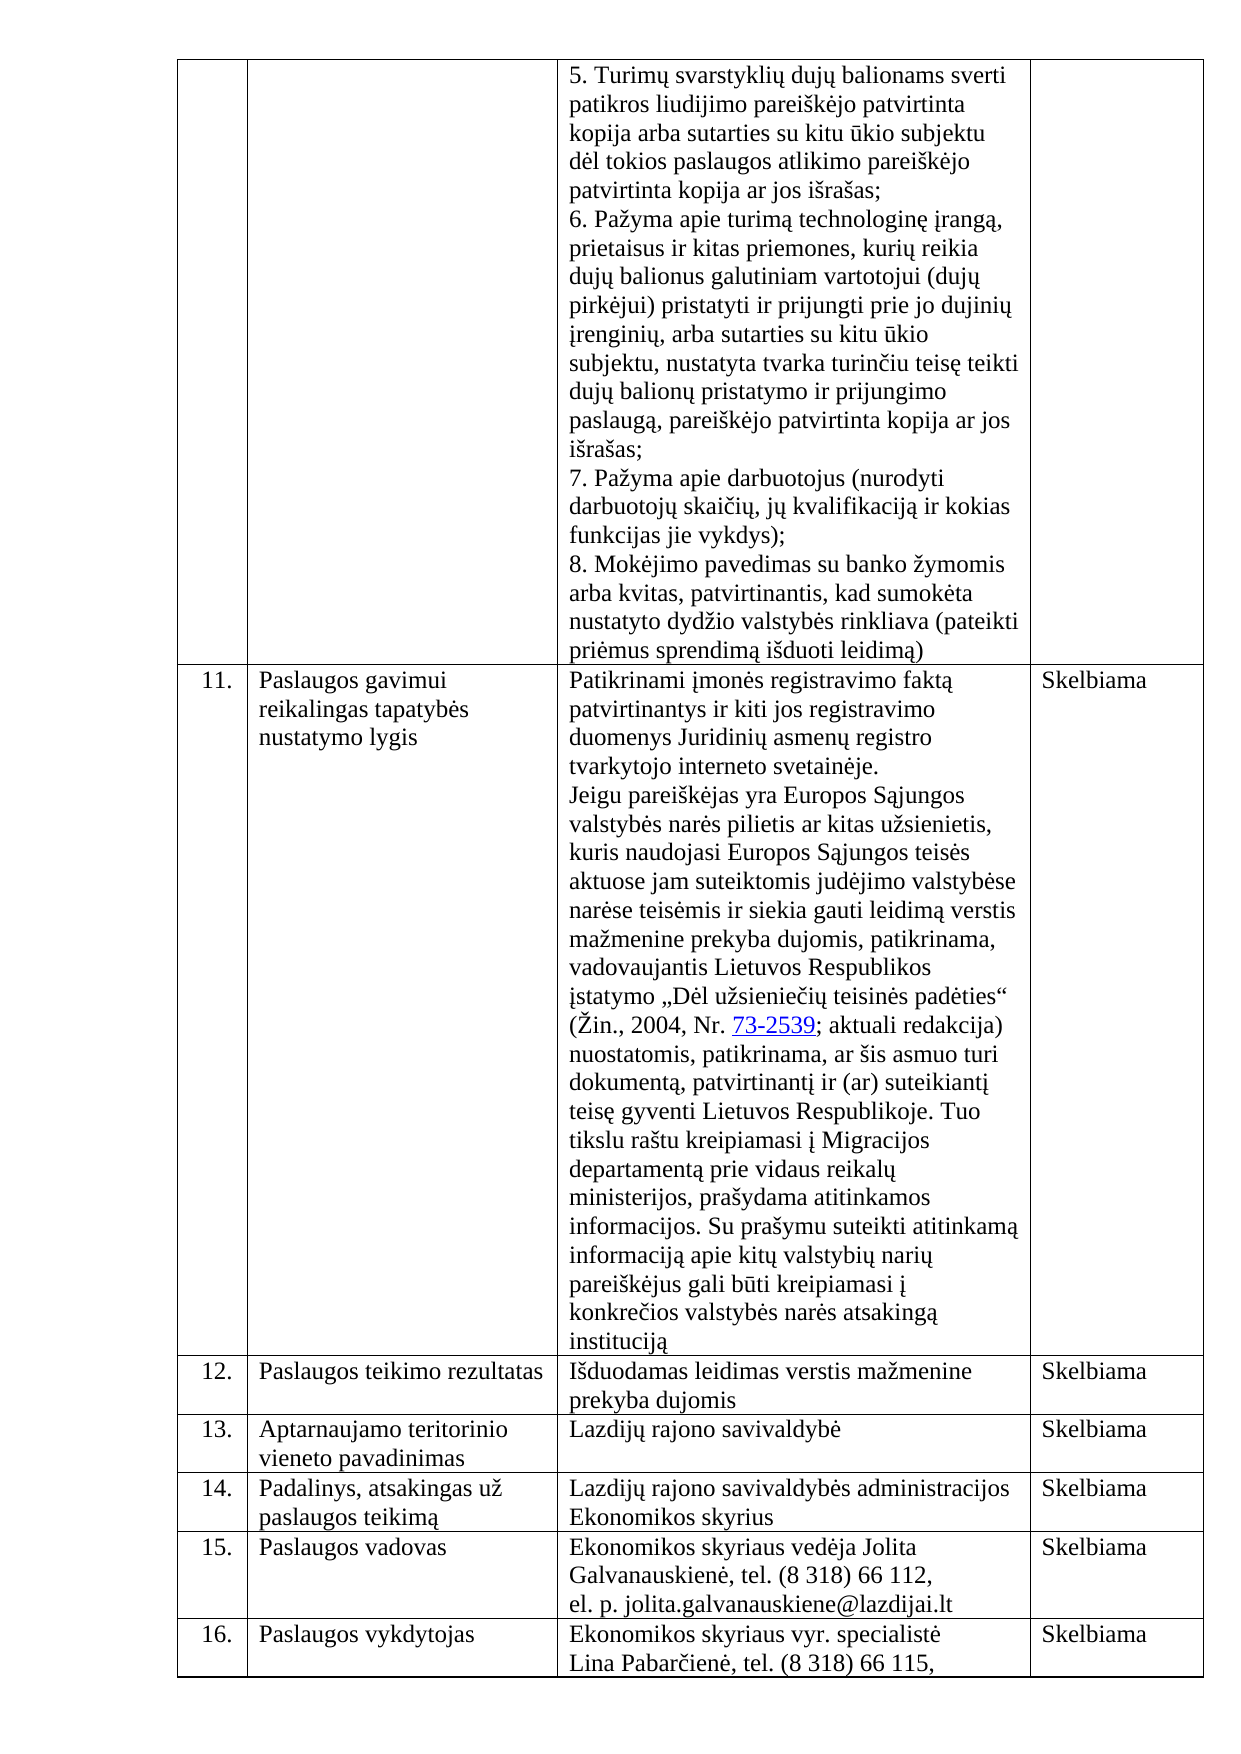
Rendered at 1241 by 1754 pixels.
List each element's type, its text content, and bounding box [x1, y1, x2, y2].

table_cell Paslaugos vykdytojas [248, 1619, 557, 1676]
table_cell Ekonomikos skyriaus vedėja Jolita Galvanauskienė, tel. (8 318) 66 112, el. p. jolita.galvanauskiene@lazdijai.lt [558, 1532, 1030, 1618]
table_cell 15. [178, 1532, 247, 1618]
table_cell Skelbiama [1031, 1619, 1203, 1676]
table_cell [1031, 60, 1203, 664]
table_cell Padalinys, atsakingas už paslaugos teikimą [248, 1473, 557, 1531]
table_cell Aptarnaujamo teritorinio vieneto pavadinimas [248, 1415, 557, 1472]
table_cell Paslaugos teikimo rezultatas [248, 1356, 557, 1413]
table_cell Patikrinami įmonės registravimo faktą patvirtinantys ir kiti jos registravimo duomenys Juridinių asmenų registro tvarkytojo interneto svetainėje. Jeigu pareiškėjas yra Europos Sąjungos valstybės narės pilietis ar kitas užsienietis, kuris naudojasi Europos Sąjungos teisės aktuose jam suteiktomis judėjimo valstybėse narėse teisėmis ir siekia gauti leidimą verstis mažmenine prekyba dujomis, patikrinama, vadovaujantis Lietuvos Respublikos įstatymo „Dėl užsieniečių teisinės padėties“ (Žin., 2004, Nr. 73-2539; aktuali redakcija) nuostatomis, patikrinama, ar šis asmuo turi dokumentą, patvirtinantį ir (ar) suteikiantį teisę gyventi Lietuvos Respublikoje. Tuo tikslu raštu kreipiamasi į Migracijos departamentą prie vidaus reikalų ministerijos, prašydama atitinkamos informacijos. Su prašymu suteikti atitinkamą informaciją apie kitų valstybių narių pareiškėjus gali būti kreipiamasi į konkrečios valstybės narės atsakingą instituciją [558, 665, 1030, 1355]
table_cell Paslaugos vadovas [248, 1532, 557, 1618]
table_cell 5. Turimų svarstyklių dujų balionams sverti patikros liudijimo pareiškėjo patvirtinta kopija arba sutarties su kitu ūkio subjektu dėl tokios paslaugos atlikimo pareiškėjo patvirtinta kopija ar jos išrašas; 6. Pažyma apie turimą technologinę įrangą, prietaisus ir kitas priemones, kurių reikia dujų balionus galutiniam vartotojui (dujų pirkėjui) pristatyti ir prijungti prie jo dujinių įrenginių, arba sutarties su kitu ūkio subjektu, nustatyta tvarka turinčiu teisę teikti dujų balionų pristatymo ir prijungimo paslaugą, pareiškėjo patvirtinta kopija ar jos išrašas; 7. Pažyma apie darbuotojus (nurodyti darbuotojų skaičių, jų kvalifikaciją ir kokias funkcijas jie vykdys); 8. Mokėjimo pavedimas su banko žymomis arba kvitas, patvirtinantis, kad sumokėta nustatyto dydžio valstybės rinkliava (pateikti priėmus sprendimą išduoti leidimą) [558, 60, 1030, 664]
table_cell Skelbiama [1031, 1532, 1203, 1618]
table_cell Skelbiama [1031, 1356, 1203, 1413]
table_cell 11. [178, 665, 247, 1355]
table_cell Išduodamas leidimas verstis mažmenine prekyba dujomis [558, 1356, 1030, 1413]
table_cell 14. [178, 1473, 247, 1531]
table_cell Skelbiama [1031, 1415, 1203, 1472]
table_cell Paslaugos gavimui reikalingas tapatybės nustatymo lygis [248, 665, 557, 1355]
table_cell Ekonomikos skyriaus vyr. specialistė Lina Pabarčienė, tel. (8 318) 66 115, [558, 1619, 1030, 1676]
table_cell Lazdijų rajono savivaldybės administracijos Ekonomikos skyrius [558, 1473, 1030, 1531]
table_cell [178, 60, 247, 664]
table_cell Lazdijų rajono savivaldybė [558, 1415, 1030, 1472]
table_cell [248, 60, 557, 664]
table_cell 12. [178, 1356, 247, 1413]
table_cell Skelbiama [1031, 665, 1203, 1355]
table_cell 16. [178, 1619, 247, 1676]
table_cell Skelbiama [1031, 1473, 1203, 1531]
table_cell 13. [178, 1415, 247, 1472]
